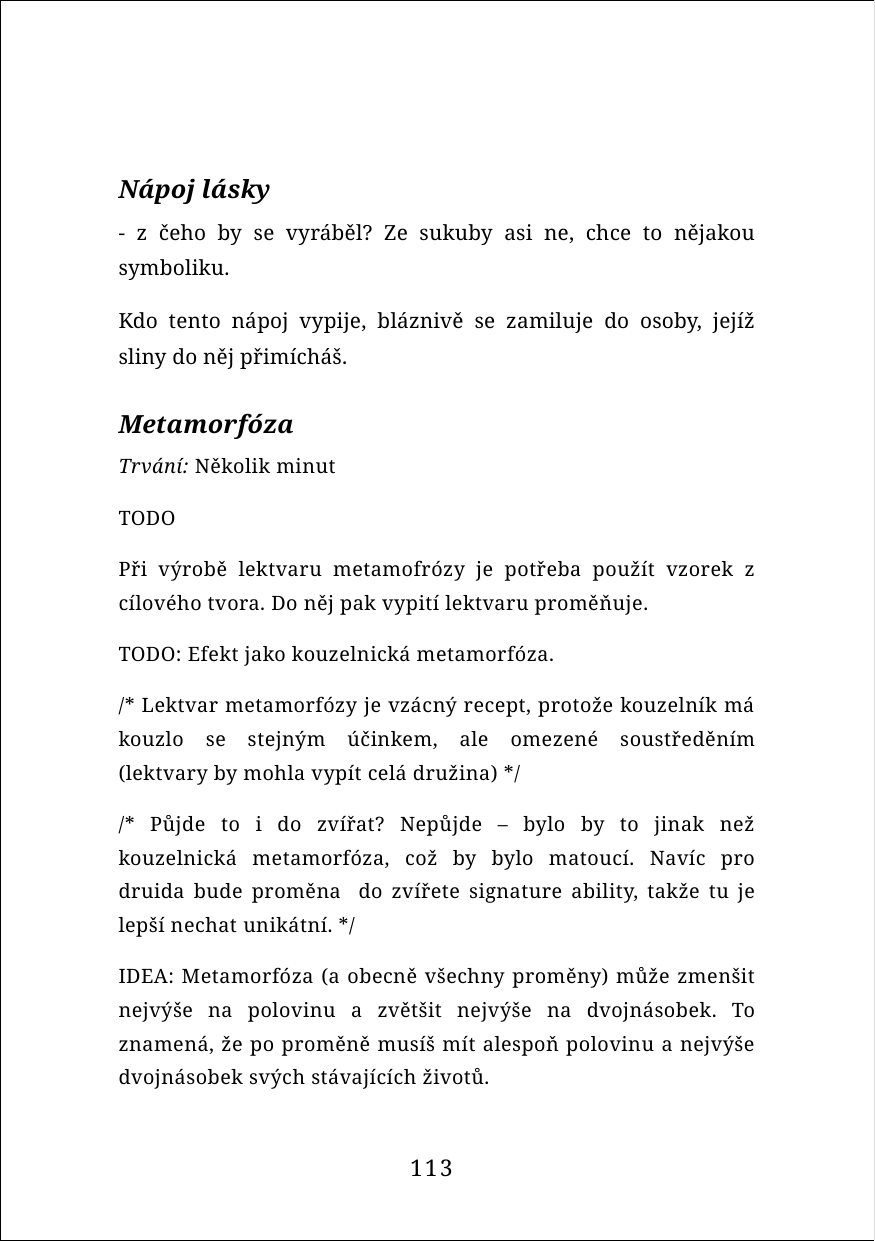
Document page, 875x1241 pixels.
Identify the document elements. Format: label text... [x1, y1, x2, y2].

text /* Půjde to i do zvířat? Nepůjde – bylo by to jinak než kouzelnická metamorfóza, což by bylo matoucí. Navíc pro druida bude proměna do zvířete signature ability, takže tu je lepší nechat unikátní. */ [118, 810, 756, 938]
text Trvání: Několik minut [118, 453, 756, 480]
text Při výrobě lektvaru metamofrózy je potřeba použít vzorek z cílového tvora. Do něj pak vypití lektvaru proměňuje. [118, 555, 756, 616]
text /* Lektvar metamorfózy je vzácný recept, protože kouzelník má kouzlo se stejným účinkem, ale omezené soustředěním (lektvary by mohla vypít celá družina) */ [118, 692, 756, 786]
subtitle Metamorfóza [118, 407, 756, 441]
text Kdo tento nápoj vypije, bláznivě se zamiluje do osoby, jejíž sliny do něj přimícháš. [118, 306, 756, 370]
text TODO: Efekt jako kouzelnická metamorfóza. [118, 640, 756, 667]
subtitle Nápoj lásky [118, 172, 756, 206]
text IDEA: Metamorfóza (a obecně všechny proměny) může zmenšit nejvýše na polovinu a zvětšit nejvýše na dvojnásobek. To znamená, že po proměně musíš mít alespoň polovinu a nejvýše dvojnásobek svých stávajících životů. [118, 963, 756, 1091]
text TODO [118, 504, 756, 531]
text - z čeho by se vyráběl? Ze sukuby asi ne, chce to nějakou symboliku. [118, 218, 756, 282]
